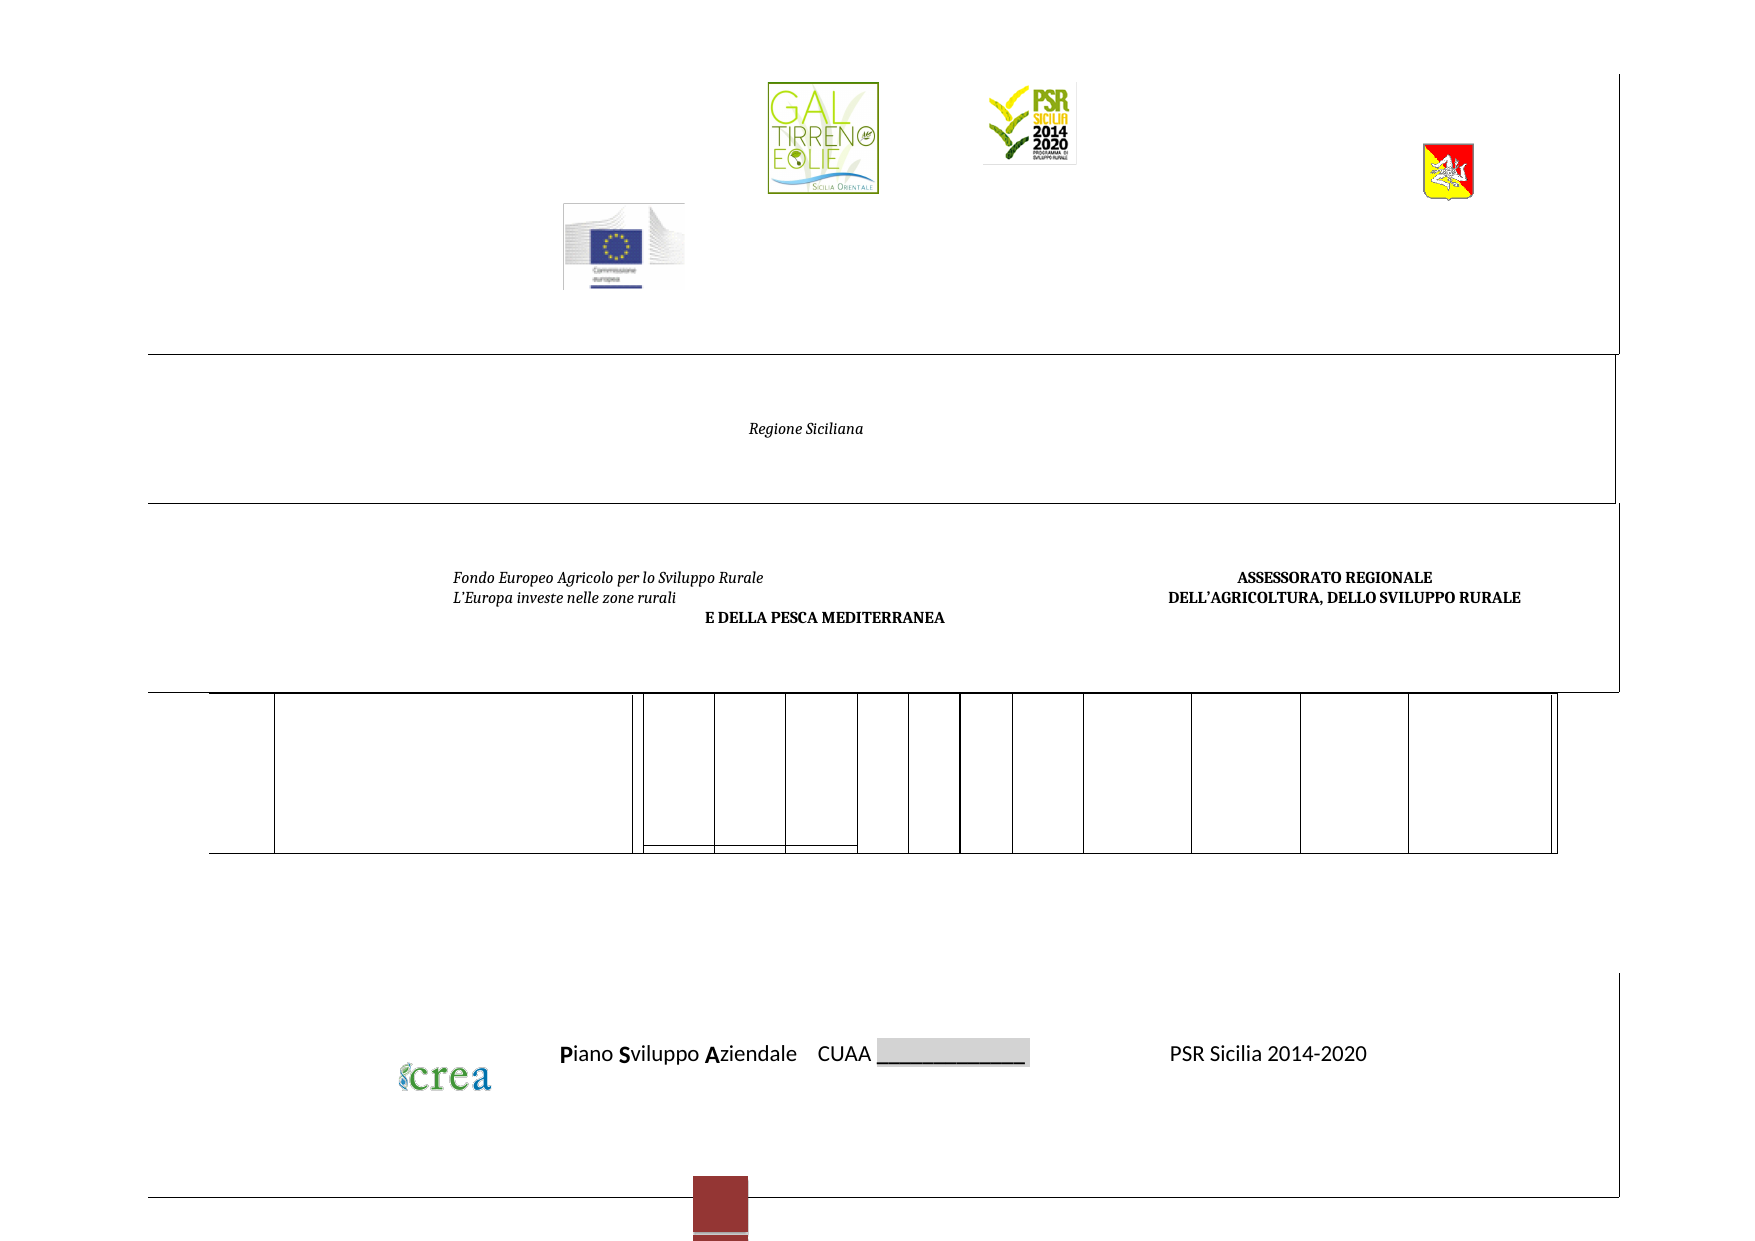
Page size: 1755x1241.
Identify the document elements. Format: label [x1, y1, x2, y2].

table_cell [715, 694, 785, 845]
table_cell [786, 846, 857, 853]
table_cell [1409, 694, 1557, 853]
table_cell [786, 694, 857, 845]
table_cell [1301, 694, 1408, 853]
table_cell [275, 694, 643, 853]
table_cell [209, 694, 274, 853]
table_cell [858, 694, 908, 853]
table_cell [961, 694, 1012, 853]
table_cell [909, 694, 959, 853]
table_cell [1084, 694, 1191, 853]
table_cell [1013, 694, 1083, 853]
table_cell [644, 846, 714, 853]
table_cell [1192, 694, 1300, 853]
table_cell [715, 846, 785, 853]
table_cell [644, 694, 714, 845]
